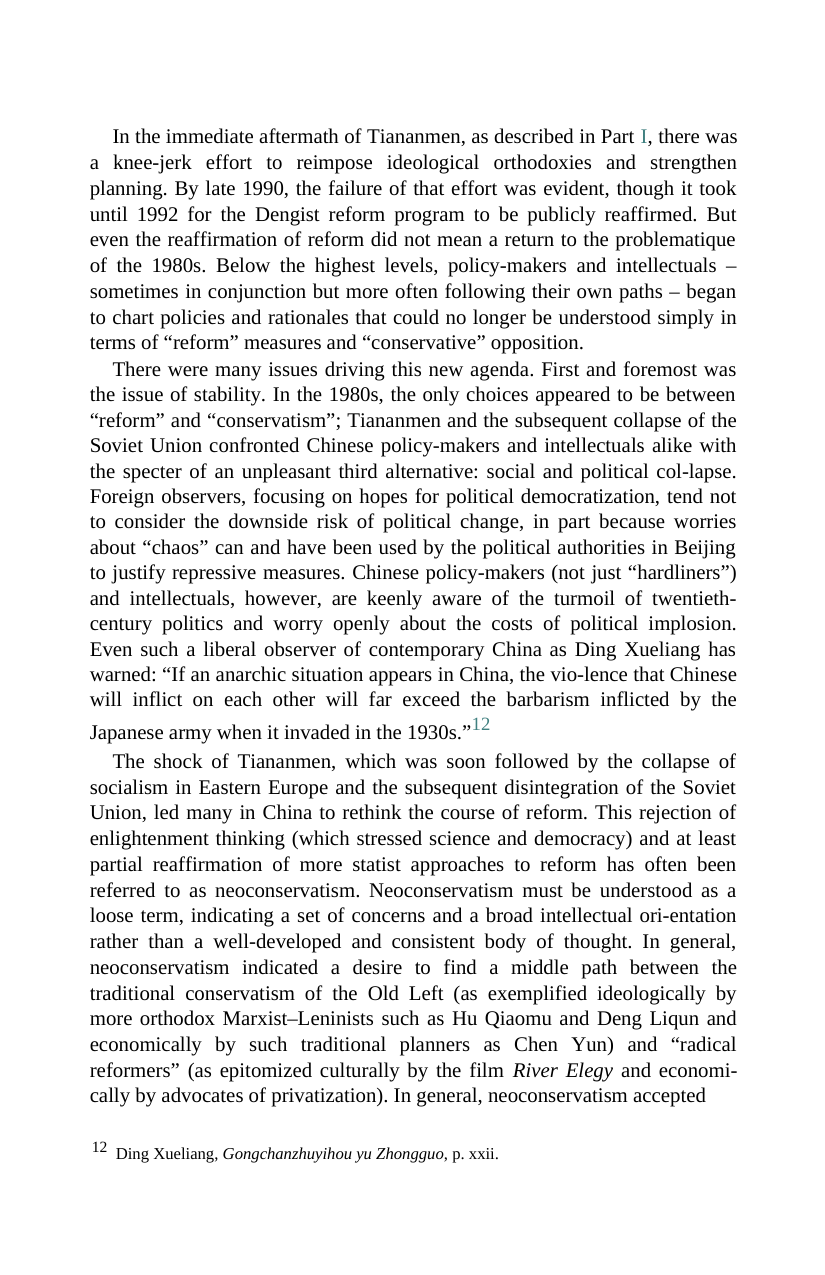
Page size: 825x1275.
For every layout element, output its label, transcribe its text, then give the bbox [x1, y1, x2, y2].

text 12 Ding Xueliang, Gongchanzhuyihou yu Zhongguo, p. xxii. [92, 1137, 737, 1165]
text There were many issues driving this new agenda. First and foremost was the issue of stability. In the 1980s, the only choices appeared to be between “reform” and “conservatism”; Tiananmen and the subsequent collapse of the Soviet Union confronted Chinese policy-makers and intellectuals alike with the specter of an unpleasant third alternative: social and political col-lapse. Foreign observers, focusing on hopes for political democratization, tend not to consider the downside risk of political change, in part because worries about “chaos” can and have been used by the political authorities in Beijing to justify repressive measures. Chinese policy-makers (not just “hardliners”) and intellectuals, however, are keenly aware of the turmoil of twentieth-century politics and worry openly about the costs of political implosion. Even such a liberal observer of contemporary China as Ding Xueliang has warned: “If an anarchic situation appears in China, the vio-lence that Chinese will inflict on each other will far exceed the barbarism inflicted by the Japanese army when it invaded in the 1930s.”12 [89, 357, 737, 746]
text The shock of Tiananmen, which was soon followed by the collapse of socialism in Eastern Europe and the subsequent disintegration of the Soviet Union, led many in China to rethink the course of reform. This rejection of enlightenment thinking (which stressed science and democracy) and at least partial reaffirmation of more statist approaches to reform has often been referred to as neoconservatism. Neoconservatism must be understood as a loose term, indicating a set of concerns and a broad intellectual ori-entation rather than a well-developed and consistent body of thought. In general, neoconservatism indicated a desire to find a middle path between the traditional conservatism of the Old Left (as exemplified ideologically by more orthodox Marxist–Leninists such as Hu Qiaomu and Deng Liqun and economically by such traditional planners as Chen Yun) and “radical reformers” (as epitomized culturally by the film River Elegy and economi-cally by advocates of privatization). In general, neoconservatism accepted [89, 749, 737, 1107]
text In the immediate aftermath of Tiananmen, as described in Part I, there was a knee-jerk effort to reimpose ideological orthodoxies and strengthen planning. By late 1990, the failure of that effort was evident, though it took until 1992 for the Dengist reform program to be publicly reaffirmed. But even the reaffirmation of reform did not mean a return to the problematique of the 1980s. Below the highest levels, policy-makers and intellectuals – sometimes in conjunction but more often following their own paths – began to chart policies and rationales that could no longer be understood simply in terms of “reform” measures and “conservative” opposition. [89, 124, 737, 354]
